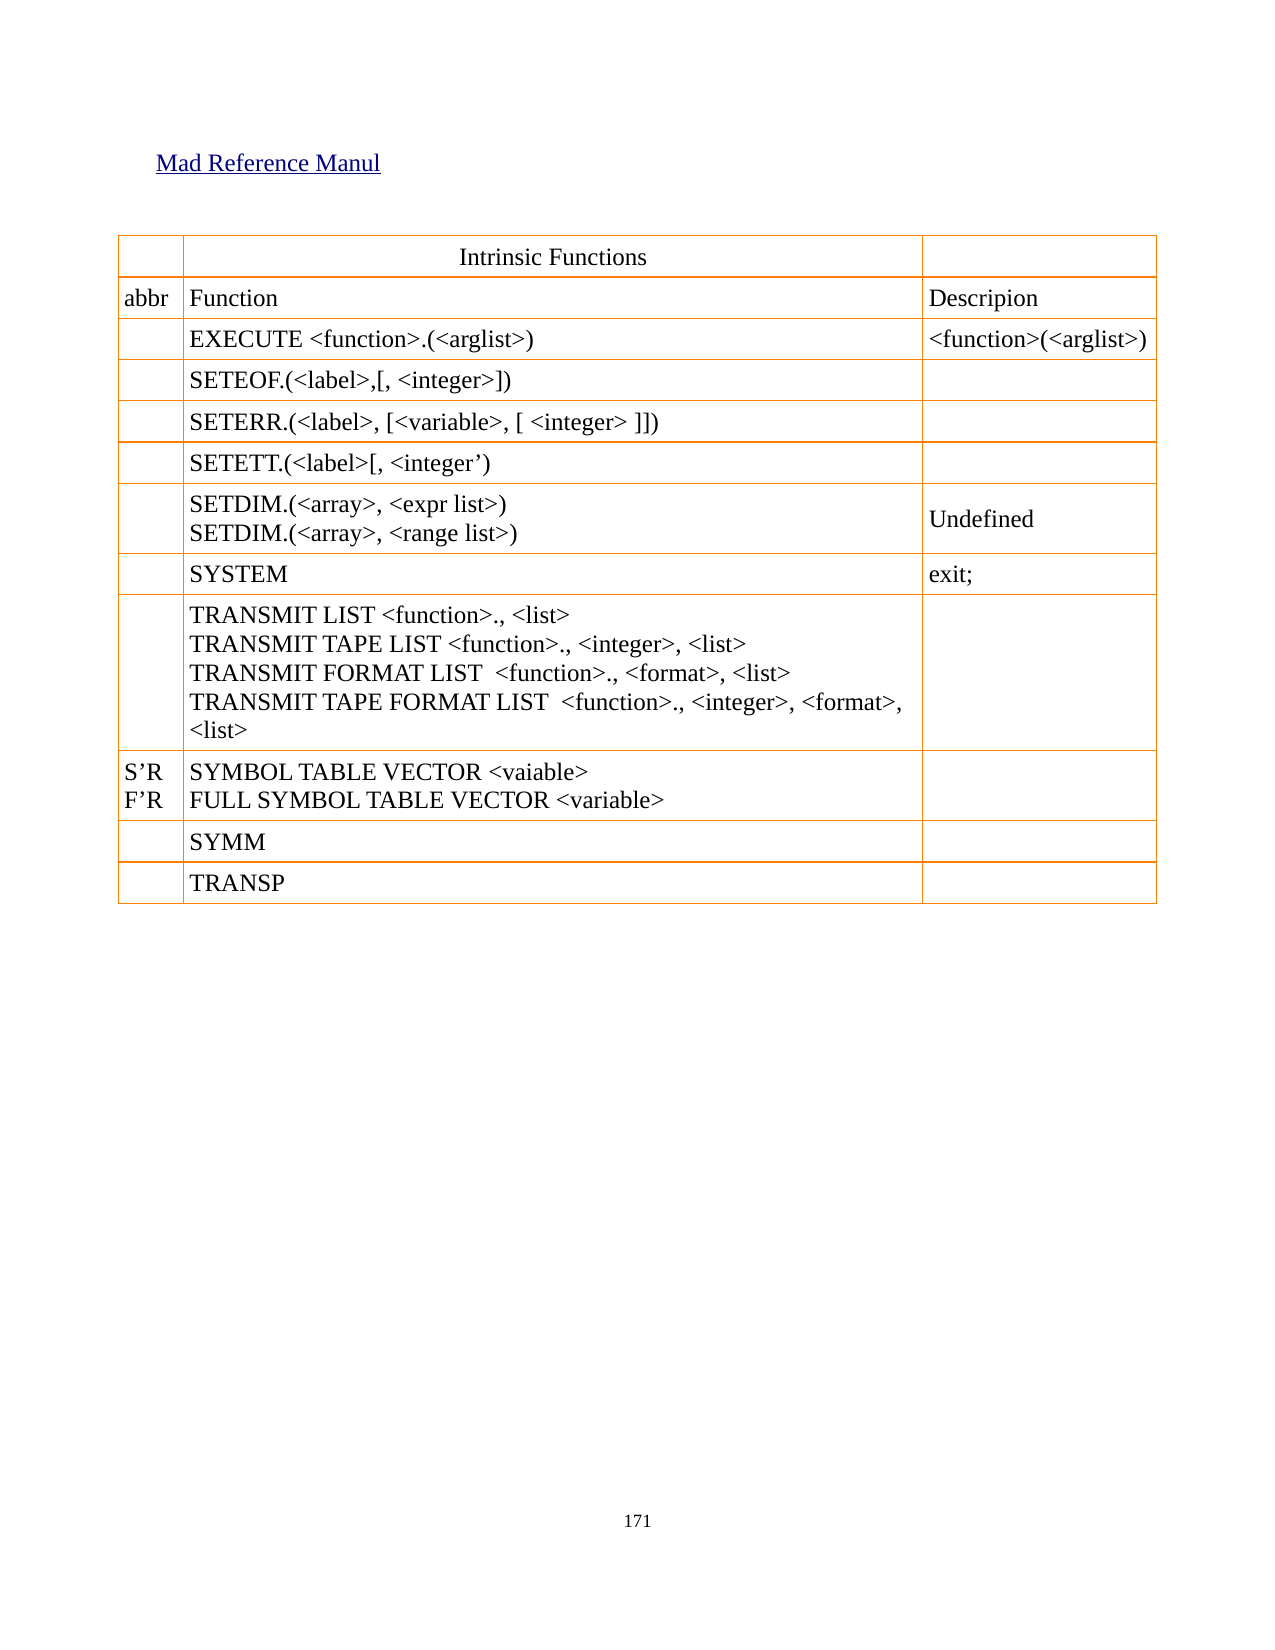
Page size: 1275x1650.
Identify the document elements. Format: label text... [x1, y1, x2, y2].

table_cell SETDIM.(<array>, <expr list>) SETDIM.(<array>, <range list>) [184, 484, 922, 553]
table_cell SYMM [184, 821, 922, 861]
table_header [923, 236, 1156, 276]
table_header [119, 236, 183, 276]
table_cell <function>(<arglist>) [923, 319, 1156, 359]
table_cell [119, 863, 183, 903]
table_cell [119, 484, 183, 553]
table_cell EXECUTE <function>.(<arglist>) [184, 319, 922, 359]
table_cell exit; [923, 554, 1156, 594]
table_cell [923, 751, 1156, 820]
table_cell [119, 443, 183, 483]
table_header Intrinsic Functions [184, 236, 922, 276]
table_cell [119, 360, 183, 400]
table_cell [923, 360, 1156, 400]
table_cell SYMBOL TABLE VECTOR <vaiable> FULL SYMBOL TABLE VECTOR <variable> [184, 751, 922, 820]
table_cell TRANSP [184, 863, 922, 903]
table_cell [923, 443, 1156, 483]
table_cell [119, 595, 183, 750]
table_cell TRANSMIT LIST <function>., <list> TRANSMIT TAPE LIST <function>., <integer>, <list> TRANSMIT FORMAT LIST <function>., <format>, <list> TRANSMIT TAPE FORMAT LIST <function>., <integer>, <format>, <list> [184, 595, 922, 750]
table_cell [119, 821, 183, 861]
table_cell abbr [119, 278, 183, 318]
table_cell SYSTEM [184, 554, 922, 594]
table_cell [923, 821, 1156, 861]
table_cell SETERR.(<label>, [<variable>, [ <integer> ]]) [184, 401, 922, 441]
table_cell SETETT.(<label>[, <integer’) [184, 443, 922, 483]
table_cell [923, 595, 1156, 750]
table_cell Undefined [923, 484, 1156, 553]
table_cell S’R F’R [119, 751, 183, 820]
table_cell [119, 319, 183, 359]
table_cell [923, 863, 1156, 903]
table_cell [119, 401, 183, 441]
table_cell [119, 554, 183, 594]
table_cell Function [184, 278, 922, 318]
table_cell Descripion [923, 278, 1156, 318]
table_cell [923, 401, 1156, 441]
table_cell SETEOF.(<label>,[, <integer>]) [184, 360, 922, 400]
